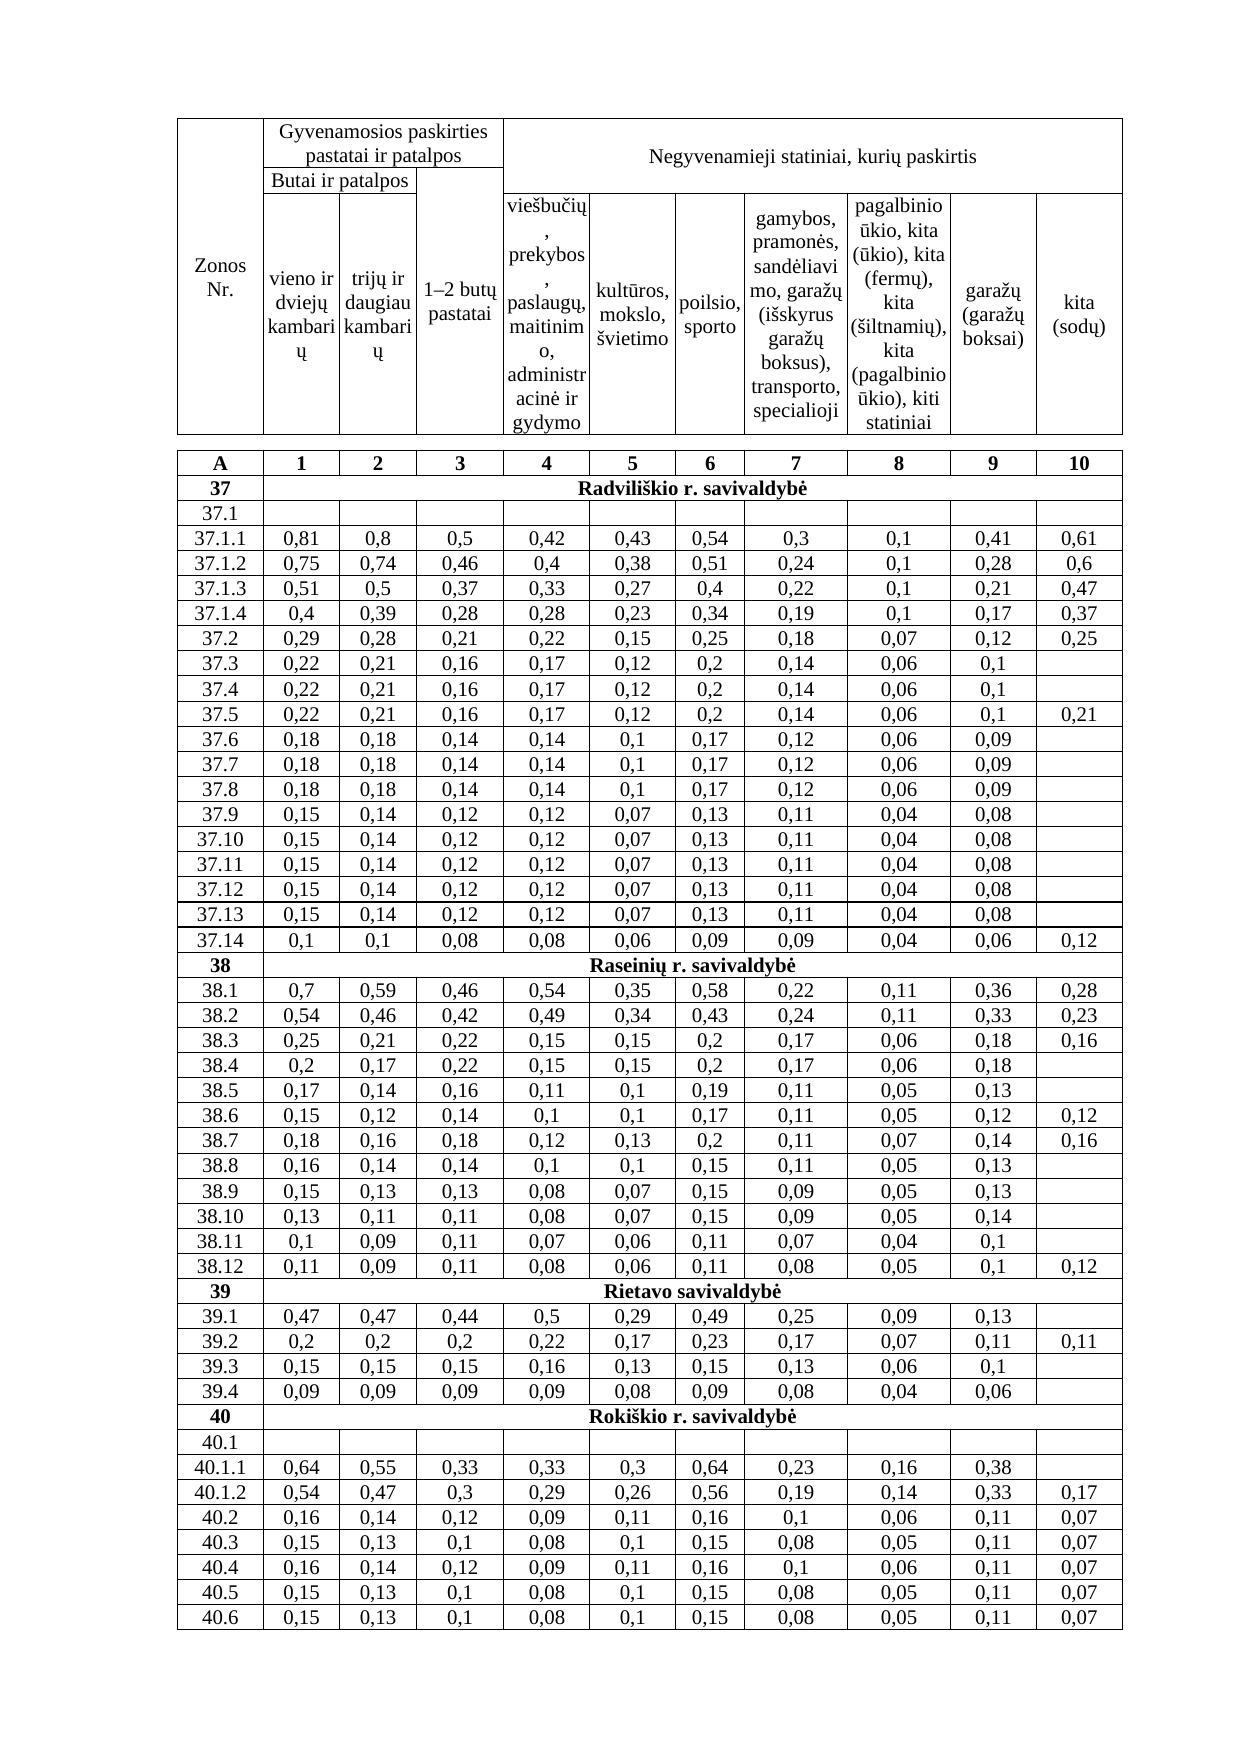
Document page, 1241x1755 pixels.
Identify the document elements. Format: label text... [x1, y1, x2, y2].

table_cell 0,07 [590, 852, 675, 876]
table_cell 0,09 [504, 1555, 589, 1579]
table_cell 39.1 [178, 1304, 263, 1328]
table_cell [951, 1430, 1036, 1454]
table_cell 0,1 [590, 1154, 675, 1177]
table_cell 0,28 [340, 626, 416, 650]
table_cell 0,34 [676, 601, 744, 625]
table_cell 0,23 [745, 1455, 847, 1479]
table_cell 0,46 [417, 551, 503, 575]
table_cell 0,38 [951, 1455, 1036, 1479]
table_cell 0,07 [590, 903, 675, 926]
table_cell 0,81 [264, 526, 339, 550]
table_cell 0,1 [590, 1580, 675, 1604]
table_cell 0,08 [951, 827, 1036, 851]
table_cell 0,22 [504, 1329, 589, 1353]
table_cell 0,28 [417, 601, 503, 625]
table_cell 0,39 [340, 601, 416, 625]
table_cell 0,05 [848, 1204, 950, 1228]
table_cell 0,06 [590, 928, 675, 952]
table_cell 0,74 [340, 551, 416, 575]
table_cell 0,23 [1037, 1003, 1122, 1027]
table_cell 0,11 [745, 827, 847, 851]
table_cell 0,25 [1037, 626, 1122, 650]
table_cell 0,07 [848, 1329, 950, 1353]
table_cell 40.1.1 [178, 1455, 263, 1479]
table_cell 37.7 [178, 752, 263, 776]
table_cell 0,2 [676, 1128, 744, 1152]
table_cell [340, 501, 416, 525]
table_cell 0,11 [745, 1103, 847, 1127]
table_cell 0,12 [417, 802, 503, 826]
table_cell [848, 1430, 950, 1454]
table_cell 0,33 [504, 1455, 589, 1479]
table_cell 0,12 [504, 903, 589, 926]
table_cell 0,14 [417, 1103, 503, 1127]
table_cell 0,34 [590, 1003, 675, 1027]
table_cell 0,22 [417, 1053, 503, 1077]
table_cell 0,09 [340, 1229, 416, 1253]
table_cell 0,04 [848, 903, 950, 926]
table_cell 0,15 [264, 1530, 339, 1554]
table_cell garažų (garažų boksai) [951, 194, 1036, 434]
table_cell [847, 435, 950, 449]
table_cell 38.1 [178, 978, 263, 1002]
table_cell 0,04 [848, 852, 950, 876]
table_cell 0,12 [745, 777, 847, 801]
table_cell 37.11 [178, 852, 263, 876]
table_cell 0,09 [848, 1304, 950, 1328]
table_cell 37.1.3 [178, 576, 263, 600]
table_cell 0,15 [264, 1354, 339, 1378]
table_cell 0,21 [340, 702, 416, 726]
table_cell 0,13 [676, 802, 744, 826]
table_cell [340, 435, 416, 449]
table_cell 37.1.2 [178, 551, 263, 575]
table_cell 0,5 [417, 526, 503, 550]
table_cell 0,08 [745, 1530, 847, 1554]
table_cell 0,07 [1037, 1530, 1122, 1554]
table_cell 0,23 [590, 601, 675, 625]
table_cell 0,1 [951, 1354, 1036, 1378]
table_cell [590, 501, 675, 525]
table_cell 0,26 [590, 1480, 675, 1504]
table_cell 0,11 [848, 978, 950, 1002]
table_cell 0,49 [504, 1003, 589, 1027]
table_cell 0,15 [264, 877, 339, 901]
table_cell 37.2 [178, 626, 263, 650]
table_cell 0,12 [417, 827, 503, 851]
table_cell 0,15 [264, 827, 339, 851]
table_cell 0,13 [676, 827, 744, 851]
table_cell 0,16 [417, 1078, 503, 1102]
table_cell 0,18 [340, 752, 416, 776]
table_cell Butai ir patalpos [264, 168, 416, 192]
table_cell 0,12 [504, 877, 589, 901]
table_cell 0,11 [676, 1254, 744, 1278]
table_cell 0,05 [848, 1078, 950, 1102]
table_cell 0,08 [504, 1204, 589, 1228]
table_cell 0,61 [1037, 526, 1122, 550]
table_cell 0,04 [848, 928, 950, 952]
table_cell 0,28 [504, 601, 589, 625]
table_cell 0,2 [264, 1053, 339, 1077]
table_cell 0,13 [951, 1304, 1036, 1328]
table_cell 0,14 [340, 1555, 416, 1579]
table_cell 0,13 [676, 852, 744, 876]
table_cell 0,1 [745, 1555, 847, 1579]
table_cell A [178, 451, 263, 474]
table_cell 0,1 [504, 1103, 589, 1127]
table_cell 0,09 [745, 928, 847, 952]
table_cell 0,21 [340, 1028, 416, 1052]
table_cell 0,15 [417, 1354, 503, 1378]
table_cell 0,14 [745, 651, 847, 675]
table_cell 0,11 [745, 1128, 847, 1152]
table_cell 0,17 [676, 777, 744, 801]
table_cell 3 [417, 451, 503, 474]
table_cell 0,06 [848, 651, 950, 675]
table_cell 0,15 [590, 1028, 675, 1052]
table_cell 38.5 [178, 1078, 263, 1102]
table_cell 0,16 [264, 1555, 339, 1579]
table_cell 0,43 [676, 1003, 744, 1027]
table_cell 0,42 [504, 526, 589, 550]
table_cell 0,15 [264, 802, 339, 826]
table_cell 0,46 [340, 1003, 416, 1027]
table_cell 0,17 [264, 1078, 339, 1102]
table_cell 0,09 [340, 1254, 416, 1278]
table_cell 0,11 [590, 1505, 675, 1529]
table_cell 0,14 [417, 777, 503, 801]
table_cell 0,47 [264, 1304, 339, 1328]
table_cell 0,19 [676, 1078, 744, 1102]
table_cell 0,08 [504, 1530, 589, 1554]
table_cell 0,12 [1037, 928, 1122, 952]
table_cell 0,07 [848, 1128, 950, 1152]
table_cell 0,47 [1037, 576, 1122, 600]
table_cell [1037, 802, 1122, 826]
table_cell 0,22 [504, 626, 589, 650]
table_cell 0,1 [590, 727, 675, 751]
table_cell 0,5 [504, 1304, 589, 1328]
table_cell 0,1 [590, 752, 675, 776]
table_cell 38.3 [178, 1028, 263, 1052]
table_cell 0,06 [848, 676, 950, 701]
table_cell 0,29 [264, 626, 339, 650]
table_cell 0,14 [340, 1505, 416, 1529]
table_cell 0,18 [264, 1128, 339, 1152]
table_cell 0,17 [590, 1329, 675, 1353]
table_cell 0,09 [951, 727, 1036, 751]
table_cell Radviliškio r. savivaldybė [264, 476, 1122, 500]
table_cell 0,14 [340, 877, 416, 901]
table_cell 0,58 [676, 978, 744, 1002]
table_cell [417, 1430, 503, 1454]
table_cell 0,11 [340, 1204, 416, 1228]
table_cell 0,1 [417, 1605, 503, 1629]
table_cell 0,09 [417, 1379, 503, 1403]
table_cell [1037, 777, 1122, 801]
table_cell 37.13 [178, 903, 263, 926]
table_cell [1037, 752, 1122, 776]
table_cell [1037, 1304, 1122, 1328]
table_cell [848, 501, 950, 525]
table_cell 38.11 [178, 1229, 263, 1253]
table_cell 0,11 [676, 1229, 744, 1253]
table_cell 0,15 [676, 1204, 744, 1228]
table_cell 0,04 [848, 1379, 950, 1403]
table_cell 0,17 [676, 727, 744, 751]
table_cell 0,07 [848, 626, 950, 650]
table_cell 0,47 [340, 1304, 416, 1328]
table_cell [676, 501, 744, 525]
table_cell [1037, 1154, 1122, 1177]
table_cell 0,04 [848, 802, 950, 826]
table_cell 0,11 [951, 1605, 1036, 1629]
table_cell [1037, 903, 1122, 926]
table_cell 0,08 [745, 1254, 847, 1278]
table_cell 0,1 [590, 1103, 675, 1127]
table_cell 0,07 [1037, 1605, 1122, 1629]
table_cell 0,06 [848, 1505, 950, 1529]
table_cell 0,14 [504, 752, 589, 776]
table_cell 0,46 [417, 978, 503, 1002]
table_cell 0,14 [745, 676, 847, 701]
table_cell 38.9 [178, 1179, 263, 1203]
table_cell 0,15 [676, 1580, 744, 1604]
table_cell 40 [178, 1405, 263, 1428]
table_cell 0,18 [340, 727, 416, 751]
table_cell 0,1 [590, 1530, 675, 1554]
table_cell 0,07 [590, 877, 675, 901]
table_cell 0,06 [848, 1354, 950, 1378]
table_cell 0,13 [417, 1179, 503, 1203]
table_cell 0,12 [417, 1555, 503, 1579]
table_cell 0,1 [417, 1580, 503, 1604]
table_cell 0,07 [504, 1229, 589, 1253]
table_cell poilsio, sporto [676, 194, 744, 434]
table_cell 0,15 [264, 1580, 339, 1604]
table_cell 0,17 [504, 651, 589, 675]
table_cell 0,08 [745, 1379, 847, 1403]
table_cell 0,42 [417, 1003, 503, 1027]
table_cell 0,14 [745, 702, 847, 726]
table_cell 0,13 [590, 1128, 675, 1152]
table_cell [590, 1430, 675, 1454]
table_cell 0,08 [504, 1179, 589, 1203]
table_cell 0,09 [951, 777, 1036, 801]
table_cell 0,15 [264, 903, 339, 926]
table_cell 0,1 [590, 1078, 675, 1102]
table_cell 0,06 [848, 1053, 950, 1077]
table_cell 39 [178, 1279, 263, 1303]
table_cell [1037, 852, 1122, 876]
table_cell 0,11 [951, 1505, 1036, 1529]
table_cell 40.2 [178, 1505, 263, 1529]
table_cell 0,14 [417, 727, 503, 751]
table_cell 38.4 [178, 1053, 263, 1077]
table_cell [340, 1430, 416, 1454]
table_cell 39.3 [178, 1354, 263, 1378]
table_cell 0,11 [417, 1204, 503, 1228]
table_cell [1037, 1078, 1122, 1102]
table_cell 37.1 [178, 501, 263, 525]
table_cell 40.1.2 [178, 1480, 263, 1504]
table_cell 0,14 [340, 827, 416, 851]
table_cell 39.4 [178, 1379, 263, 1403]
table_cell 0,11 [951, 1530, 1036, 1554]
table_cell 0,05 [848, 1580, 950, 1604]
table_cell 0,1 [504, 1154, 589, 1177]
table_cell [1037, 877, 1122, 901]
table_cell 0,15 [264, 852, 339, 876]
table_cell [1037, 651, 1122, 675]
table_cell 0,17 [745, 1329, 847, 1353]
table_cell [1037, 827, 1122, 851]
table_cell 0,18 [417, 1128, 503, 1152]
table_cell 0,11 [1037, 1329, 1122, 1353]
table_cell [1037, 1179, 1122, 1203]
table_cell 0,07 [590, 1204, 675, 1228]
table_cell 0,19 [745, 601, 847, 625]
table_cell [264, 1430, 339, 1454]
table_cell 0,13 [745, 1354, 847, 1378]
table_cell 0,43 [590, 526, 675, 550]
table_cell 0,12 [745, 752, 847, 776]
table_cell [504, 1430, 589, 1454]
table_cell 1 [264, 451, 339, 474]
table_cell 40.5 [178, 1580, 263, 1604]
table_cell 0,17 [504, 676, 589, 701]
table_cell 5 [590, 451, 675, 474]
table_cell 0,11 [951, 1555, 1036, 1579]
table_cell 38.8 [178, 1154, 263, 1177]
table_cell 0,44 [417, 1304, 503, 1328]
table_cell 0,15 [264, 1179, 339, 1203]
table_cell 0,15 [504, 1028, 589, 1052]
table_cell 0,09 [340, 1379, 416, 1403]
table_cell 0,13 [951, 1078, 1036, 1102]
table_cell 0,16 [264, 1505, 339, 1529]
table_cell 0,13 [590, 1354, 675, 1378]
table_cell vieno ir dviejų kambarių [264, 194, 339, 434]
table_cell 0,2 [340, 1329, 416, 1353]
table_cell Rokiškio r. savivaldybė [264, 1405, 1122, 1428]
table_cell 37.1.1 [178, 526, 263, 550]
table_cell 0,08 [504, 1605, 589, 1629]
table_cell 0,2 [676, 1053, 744, 1077]
table_cell 0,16 [848, 1455, 950, 1479]
table_cell 0,27 [590, 576, 675, 600]
table_cell [263, 435, 339, 449]
table_cell Raseinių r. savivaldybė [264, 953, 1122, 977]
table_cell 0,64 [676, 1455, 744, 1479]
table_cell 0,11 [417, 1229, 503, 1253]
table_cell 0,21 [340, 676, 416, 701]
table_cell 0,3 [590, 1455, 675, 1479]
table_cell 0,13 [340, 1580, 416, 1604]
table_cell 0,1 [590, 1605, 675, 1629]
table_cell 39.2 [178, 1329, 263, 1353]
table_cell 0,12 [417, 852, 503, 876]
table_cell 37.9 [178, 802, 263, 826]
table_cell 0,11 [417, 1254, 503, 1278]
table_cell 0,06 [848, 727, 950, 751]
table_cell [1037, 1053, 1122, 1077]
table_cell 0,22 [745, 978, 847, 1002]
table_cell 0,15 [676, 1605, 744, 1629]
table_cell 38.6 [178, 1103, 263, 1127]
table_cell 9 [951, 451, 1036, 474]
table_cell 37.6 [178, 727, 263, 751]
table_cell [1037, 1354, 1122, 1378]
table_cell 0,12 [340, 1103, 416, 1127]
table_cell 0,12 [590, 676, 675, 701]
table_cell 0,06 [848, 752, 950, 776]
table_cell 0,18 [745, 626, 847, 650]
table_cell [264, 501, 339, 525]
table_cell 0,33 [951, 1003, 1036, 1027]
table_cell 0,05 [848, 1605, 950, 1629]
table_cell 37.10 [178, 827, 263, 851]
table_cell 0,13 [340, 1179, 416, 1203]
table_cell 0,12 [504, 802, 589, 826]
table_cell 0,14 [504, 727, 589, 751]
table_cell 0,51 [676, 551, 744, 575]
table_cell 0,08 [745, 1580, 847, 1604]
table_cell [504, 501, 589, 525]
table_cell 0,06 [951, 928, 1036, 952]
table_cell 37.14 [178, 928, 263, 952]
table_cell 0,18 [264, 752, 339, 776]
table_cell 0,13 [951, 1179, 1036, 1203]
table_cell 0,54 [264, 1480, 339, 1504]
table_header Zonos Nr. [178, 119, 263, 434]
table_cell 0,1 [848, 601, 950, 625]
table_cell 0,15 [676, 1179, 744, 1203]
table_cell 0,2 [676, 676, 744, 701]
table_cell 0,15 [264, 1605, 339, 1629]
table_cell 0,08 [951, 903, 1036, 926]
table_cell 0,7 [264, 978, 339, 1002]
table_cell 0,17 [340, 1053, 416, 1077]
table_cell 0,18 [951, 1028, 1036, 1052]
table_cell 0,24 [745, 1003, 847, 1027]
table_cell 0,21 [1037, 702, 1122, 726]
table_header Gyvenamosios paskirties pastatai ir patalpos [264, 119, 503, 167]
table_cell 0,14 [504, 777, 589, 801]
table_cell 0,15 [504, 1053, 589, 1077]
table_cell 0,17 [745, 1053, 847, 1077]
table_cell 0,37 [417, 576, 503, 600]
table_cell [744, 435, 847, 449]
table_cell [1036, 435, 1122, 449]
table_cell [590, 435, 675, 449]
table_cell 0,17 [504, 702, 589, 726]
table_cell 0,06 [848, 1555, 950, 1579]
table_cell 0,09 [745, 1204, 847, 1228]
table_cell 0,18 [340, 777, 416, 801]
table_cell 0,04 [848, 1229, 950, 1253]
table_cell 37.5 [178, 702, 263, 726]
table_cell 0,1 [951, 676, 1036, 701]
table_cell [1037, 1204, 1122, 1228]
table_cell 38 [178, 953, 263, 977]
table_cell 0,15 [676, 1354, 744, 1378]
table_cell 0,21 [951, 576, 1036, 600]
table_cell 0,17 [676, 1103, 744, 1127]
table_cell 0,14 [951, 1128, 1036, 1152]
table_cell 0,24 [745, 551, 847, 575]
table_cell 0,41 [951, 526, 1036, 550]
table_cell 0,15 [340, 1354, 416, 1378]
table_cell 0,09 [264, 1379, 339, 1403]
table_cell 0,2 [676, 702, 744, 726]
table_cell [745, 501, 847, 525]
table_cell 0,1 [951, 1229, 1036, 1253]
table_cell [950, 435, 1036, 449]
table_cell [745, 1430, 847, 1454]
table_cell 0,22 [264, 702, 339, 726]
table_cell 0,6 [1037, 551, 1122, 575]
table_cell 0,21 [417, 626, 503, 650]
table_cell 0,1 [264, 1229, 339, 1253]
table_cell 0,33 [951, 1480, 1036, 1504]
table_cell 0,38 [590, 551, 675, 575]
table_cell 0,2 [417, 1329, 503, 1353]
table_cell 0,56 [676, 1480, 744, 1504]
table_cell 40.1 [178, 1430, 263, 1454]
table_cell 2 [340, 451, 416, 474]
table_cell [676, 1430, 744, 1454]
table_cell 6 [676, 451, 744, 474]
table_cell 0,25 [745, 1304, 847, 1328]
table_cell 0,14 [340, 1154, 416, 1177]
table_cell 0,12 [590, 651, 675, 675]
table_cell 0,12 [590, 702, 675, 726]
table_cell viešbučių, prekybos, paslaugų, maitinimo, administracinė ir gydymo [504, 194, 589, 434]
table_cell 0,1 [848, 551, 950, 575]
table_cell 40.4 [178, 1555, 263, 1579]
table_cell 0,15 [264, 1103, 339, 1127]
table_cell 0,18 [264, 727, 339, 751]
table_cell 0,33 [417, 1455, 503, 1479]
table_cell pagalbinio ūkio, kita (ūkio), kita (fermų), kita (šiltnamių), kita (pagalbinio ūkio), kiti statiniai [848, 194, 950, 434]
table_cell 0,07 [590, 827, 675, 851]
table_cell 0,11 [848, 1003, 950, 1027]
table_cell 0,12 [417, 1505, 503, 1529]
table_cell 0,33 [504, 576, 589, 600]
table_cell [1037, 1229, 1122, 1253]
table_cell 0,14 [848, 1480, 950, 1504]
table_cell 0,19 [745, 1480, 847, 1504]
table_cell 0,09 [676, 928, 744, 952]
table_cell 0,54 [504, 978, 589, 1002]
table_cell 38.7 [178, 1128, 263, 1152]
table_cell 0,11 [745, 802, 847, 826]
table_cell 0,14 [340, 852, 416, 876]
table_cell [951, 501, 1036, 525]
table_cell 0,2 [676, 651, 744, 675]
table_cell [504, 435, 589, 449]
table_cell 0,05 [848, 1103, 950, 1127]
table_cell [1037, 727, 1122, 751]
table_cell 37 [178, 476, 263, 500]
table_cell 0,54 [676, 526, 744, 550]
table_cell 4 [504, 451, 589, 474]
table_cell 0,15 [676, 1154, 744, 1177]
table_cell 0,13 [676, 877, 744, 901]
table_cell 0,22 [417, 1028, 503, 1052]
table_cell 0,1 [951, 702, 1036, 726]
table_cell 0,28 [951, 551, 1036, 575]
table_cell 0,11 [745, 852, 847, 876]
table_cell 0,2 [676, 1028, 744, 1052]
table_cell 0,06 [590, 1229, 675, 1253]
table_cell kultūros, mokslo, švietimo [590, 194, 675, 434]
table_cell [1037, 1379, 1122, 1403]
table_cell 0,16 [417, 676, 503, 701]
table_cell 0,09 [676, 1379, 744, 1403]
table_cell 0,25 [676, 626, 744, 650]
table_cell 0,22 [264, 651, 339, 675]
table_cell 0,08 [504, 1580, 589, 1604]
table_cell 0,12 [951, 1103, 1036, 1127]
table_cell 0,17 [1037, 1480, 1122, 1504]
table_cell 10 [1037, 451, 1122, 474]
table_cell 0,16 [264, 1154, 339, 1177]
table_cell 0,07 [590, 802, 675, 826]
table_cell 0,12 [504, 827, 589, 851]
table_cell 0,06 [848, 1028, 950, 1052]
table_cell [1037, 1430, 1122, 1454]
table_cell 0,11 [745, 903, 847, 926]
table_cell 0,18 [264, 777, 339, 801]
table_cell 0,12 [1037, 1103, 1122, 1127]
table_cell 0,1 [417, 1530, 503, 1554]
table_cell 0,11 [951, 1329, 1036, 1353]
table_cell 40.3 [178, 1530, 263, 1554]
table_cell 0,4 [504, 551, 589, 575]
table_cell trijų ir daugiau kambarių [340, 194, 416, 434]
table_cell 0,07 [1037, 1505, 1122, 1529]
table_cell 0,3 [417, 1480, 503, 1504]
table_cell 0,1 [848, 576, 950, 600]
table_cell 0,2 [264, 1329, 339, 1353]
table_cell 0,06 [590, 1254, 675, 1278]
table_cell 1–2 butų pastatai [417, 168, 503, 434]
table_cell 0,15 [590, 626, 675, 650]
table_cell kita (sodų) [1037, 194, 1122, 434]
table_cell [1037, 676, 1122, 701]
table_cell 0,12 [745, 727, 847, 751]
table_cell 0,12 [951, 626, 1036, 650]
table_cell 0,51 [264, 576, 339, 600]
table_cell 37.4 [178, 676, 263, 701]
table_cell 0,04 [848, 827, 950, 851]
table_cell 0,3 [745, 526, 847, 550]
table_cell 0,22 [745, 576, 847, 600]
table_cell 0,1 [264, 928, 339, 952]
table_cell 37.1.4 [178, 601, 263, 625]
table_cell 0,17 [676, 752, 744, 776]
table_cell 0,12 [1037, 1254, 1122, 1278]
table_cell 0,08 [504, 928, 589, 952]
table_cell [416, 435, 504, 449]
table_cell 37.12 [178, 877, 263, 901]
table_cell 0,29 [590, 1304, 675, 1328]
table_cell Rietavo savivaldybė [264, 1279, 1122, 1303]
table_cell [675, 435, 744, 449]
table_cell 0,13 [264, 1204, 339, 1228]
table_cell 0,36 [951, 978, 1036, 1002]
table_cell 0,05 [848, 1154, 950, 1177]
table_cell 0,16 [676, 1505, 744, 1529]
table_cell 0,07 [1037, 1555, 1122, 1579]
table_cell 0,15 [590, 1053, 675, 1077]
table_cell 0,59 [340, 978, 416, 1002]
table_cell 0,54 [264, 1003, 339, 1027]
table_cell 0,16 [676, 1555, 744, 1579]
table_cell 0,15 [676, 1530, 744, 1554]
table_cell 0,14 [417, 752, 503, 776]
table_cell 0,37 [1037, 601, 1122, 625]
table_cell 0,55 [340, 1455, 416, 1479]
table_cell 0,64 [264, 1455, 339, 1479]
table_cell 0,14 [951, 1204, 1036, 1228]
table_cell 0,08 [951, 802, 1036, 826]
table_cell 0,5 [340, 576, 416, 600]
table_cell 0,11 [745, 1078, 847, 1102]
table_cell 0,05 [848, 1530, 950, 1554]
table_cell 0,13 [340, 1530, 416, 1554]
table_cell 0,13 [951, 1154, 1036, 1177]
table_cell 0,14 [340, 1078, 416, 1102]
table_cell 0,16 [417, 702, 503, 726]
table_cell 0,16 [340, 1128, 416, 1152]
table_cell 0,13 [340, 1605, 416, 1629]
table_cell 0,16 [1037, 1028, 1122, 1052]
table_cell 0,28 [1037, 978, 1122, 1002]
table_cell 0,11 [951, 1580, 1036, 1604]
table_cell gamybos, pramonės, sandėliavimo, garažų (išskyrus garažų boksus), transporto, specialioji [745, 194, 847, 434]
table_cell 0,49 [676, 1304, 744, 1328]
table_cell 0,14 [417, 1154, 503, 1177]
table_cell 0,16 [504, 1354, 589, 1378]
table_cell 0,13 [676, 903, 744, 926]
table_cell 0,06 [951, 1379, 1036, 1403]
table_cell 0,07 [1037, 1580, 1122, 1604]
table_cell 0,1 [745, 1505, 847, 1529]
table_cell 0,35 [590, 978, 675, 1002]
table_cell 0,12 [504, 852, 589, 876]
table_cell [177, 435, 263, 449]
table_cell 0,8 [340, 526, 416, 550]
table_cell 0,06 [848, 777, 950, 801]
table_cell 38.12 [178, 1254, 263, 1278]
table_cell 0,21 [340, 651, 416, 675]
table_cell 0,05 [848, 1179, 950, 1203]
table_cell 38.2 [178, 1003, 263, 1027]
table_cell 0,06 [848, 702, 950, 726]
table_header Negyvenamieji statiniai, kurių paskirtis [504, 119, 1122, 192]
table_cell [1037, 501, 1122, 525]
table_cell 0,09 [951, 752, 1036, 776]
table_cell 0,08 [417, 928, 503, 952]
table_cell 0,11 [264, 1254, 339, 1278]
table_cell 8 [848, 451, 950, 474]
table_cell 0,08 [951, 877, 1036, 901]
table_cell 0,08 [745, 1605, 847, 1629]
table_cell 0,1 [951, 651, 1036, 675]
table_cell 0,09 [504, 1505, 589, 1529]
table_cell 0,11 [745, 1154, 847, 1177]
table_cell 0,12 [417, 877, 503, 901]
table_cell 0,08 [504, 1254, 589, 1278]
table_cell 0,75 [264, 551, 339, 575]
table_cell 0,12 [417, 903, 503, 926]
table_cell 7 [745, 451, 847, 474]
table_cell [1037, 1455, 1122, 1479]
table_cell 0,11 [504, 1078, 589, 1102]
table_cell 0,22 [264, 676, 339, 701]
table_cell 0,14 [340, 903, 416, 926]
table_cell 0,47 [340, 1480, 416, 1504]
table_cell 0,14 [340, 802, 416, 826]
table_cell 0,25 [264, 1028, 339, 1052]
table_cell 0,05 [848, 1254, 950, 1278]
table_cell 0,18 [951, 1053, 1036, 1077]
table_cell 0,16 [417, 651, 503, 675]
table_cell 0,1 [848, 526, 950, 550]
table_cell 37.3 [178, 651, 263, 675]
table_cell 0,17 [951, 601, 1036, 625]
table_cell 0,4 [264, 601, 339, 625]
table_cell 38.10 [178, 1204, 263, 1228]
table_cell 0,11 [745, 877, 847, 901]
table_cell 0,1 [951, 1254, 1036, 1278]
table_cell 0,29 [504, 1480, 589, 1504]
table_cell 0,09 [504, 1379, 589, 1403]
table_cell 0,12 [504, 1128, 589, 1152]
table_cell 37.8 [178, 777, 263, 801]
table_cell 0,09 [745, 1179, 847, 1203]
table_cell 0,07 [590, 1179, 675, 1203]
table_cell 0,08 [590, 1379, 675, 1403]
table_cell 40.6 [178, 1605, 263, 1629]
table_cell 0,08 [951, 852, 1036, 876]
table_cell 0,11 [590, 1555, 675, 1579]
table_cell 0,23 [676, 1329, 744, 1353]
table_cell 0,4 [676, 576, 744, 600]
table_cell 0,16 [1037, 1128, 1122, 1152]
table_cell 0,1 [340, 928, 416, 952]
table_cell 0,04 [848, 877, 950, 901]
table_cell 0,17 [745, 1028, 847, 1052]
table_cell [417, 501, 503, 525]
table_cell 0,07 [745, 1229, 847, 1253]
table_cell 0,1 [590, 777, 675, 801]
